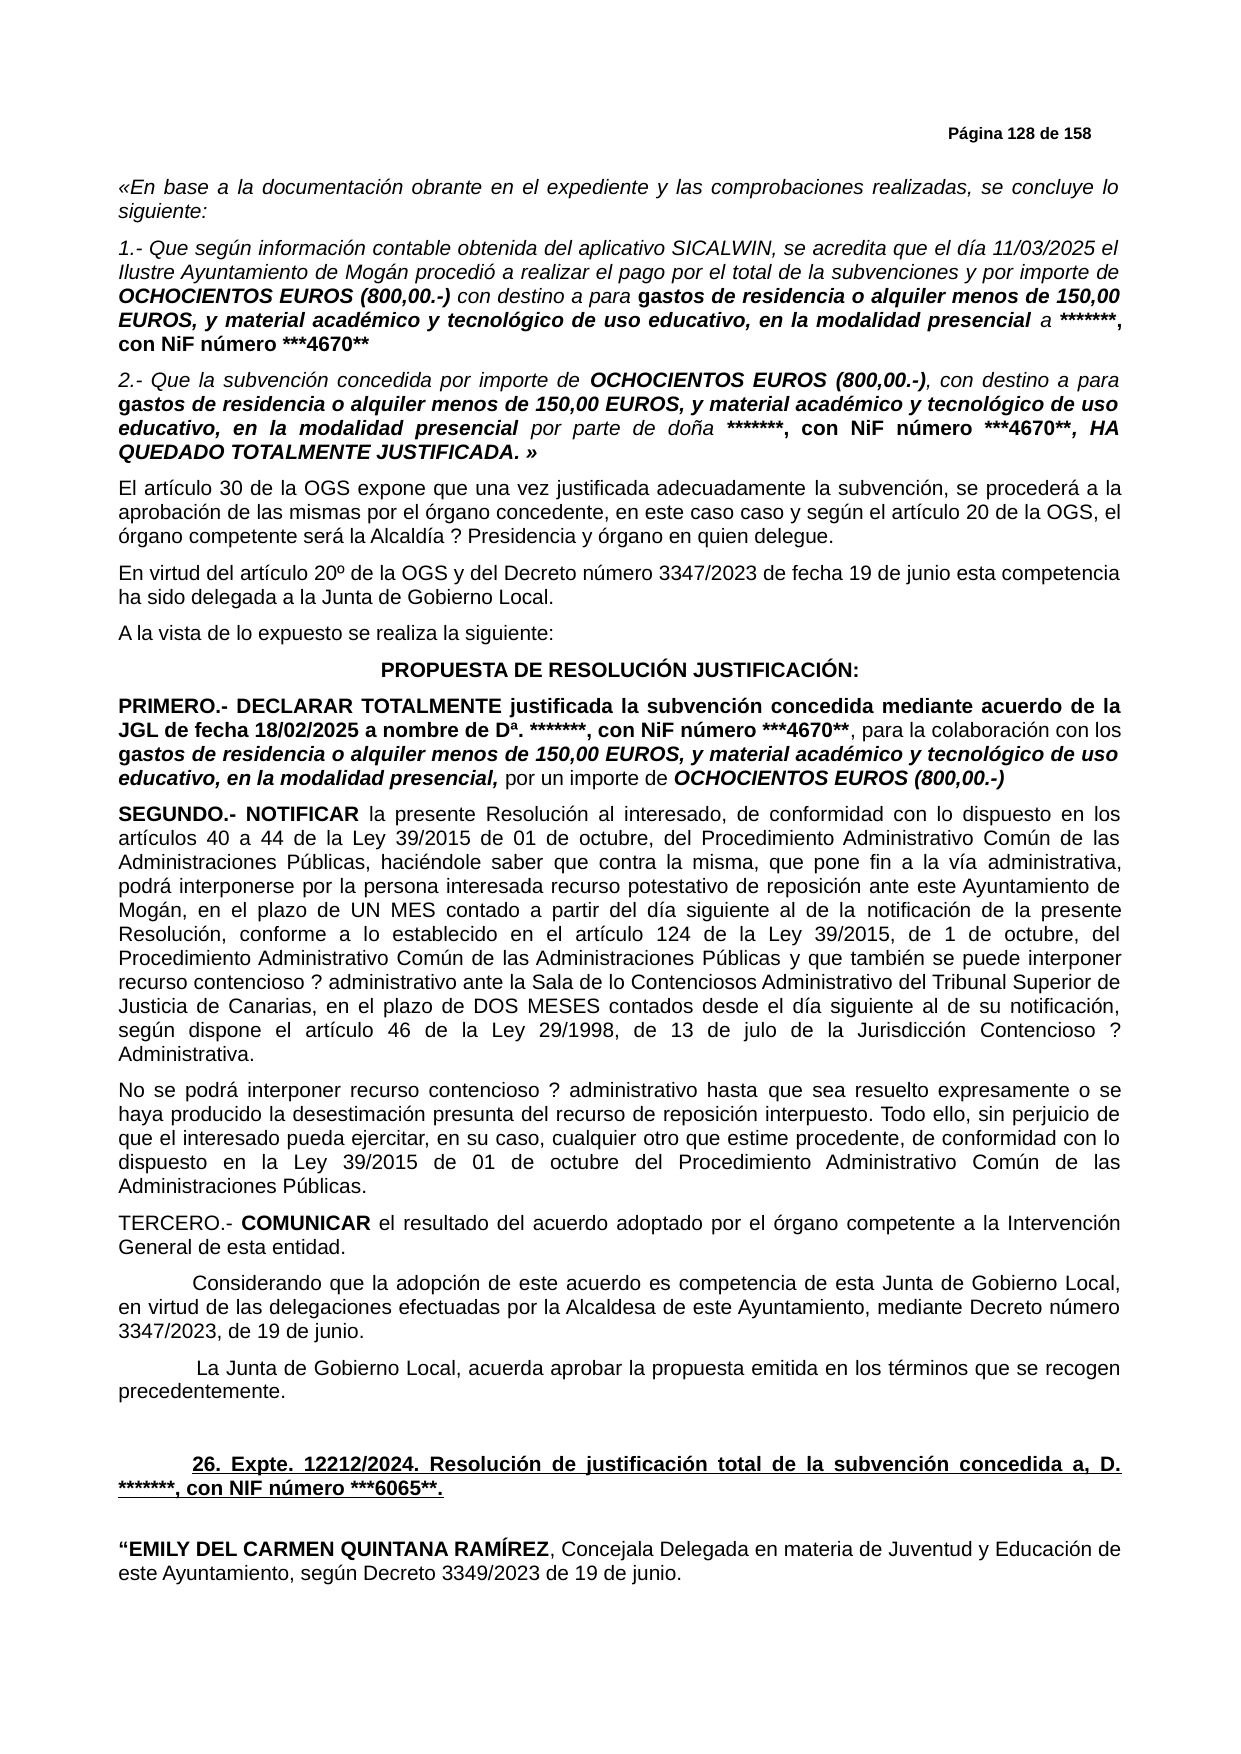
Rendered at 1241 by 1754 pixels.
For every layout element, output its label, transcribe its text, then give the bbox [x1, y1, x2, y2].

text PRIMERO.- DECLARAR TOTALMENTE justificada la subvención concedida mediante acuerdo de la JGL de fecha 18/02/2025 a nombre de Dª. *******, con NiF número ***4670**, para la colaboración con los gastos de residencia o alquiler menos de 150,00 EUROS, y material académico y tecnológico de uso educativo, en la modalidad presencial, por un importe de OCHOCIENTOS EUROS (800,00.-) [118, 694, 1122, 790]
text En virtud del artículo 20º de la OGS y del Decreto número 3347/2023 de fecha 19 de junio esta competencia ha sido delegada a la Junta de Gobierno Local. [118, 561, 1122, 608]
text La Junta de Gobierno Local, acuerda aprobar la propuesta emitida en los términos que se recogen precedentemente. [118, 1355, 1122, 1403]
text 26. Expte. 12212/2024. Resolución de justificación total de la subvención concedida a, D. *******, con NIF número ***6065**. [118, 1452, 1122, 1500]
text 2.- Que la subvención concedida por importe de OCHOCIENTOS EUROS (800,00.-), con destino a para gastos de residencia o alquiler menos de 150,00 EUROS, y material académico y tecnológico de uso educativo, en la modalidad presencial por parte de doña *******, con NiF número ***4670**, HA QUEDADO TOTALMENTE JUSTIFICADA. » [118, 368, 1122, 464]
text A la vista de lo expuesto se realiza la siguiente: [118, 621, 1122, 645]
text 1.- Que según información contable obtenida del aplicativo SICALWIN, se acredita que el día 11/03/2025 el Ilustre Ayuntamiento de Mogán procedió a realizar el pago por el total de la subvenciones y por importe de OCHOCIENTOS EUROS (800,00.-) con destino a para gastos de residencia o alquiler menos de 150,00 EUROS, y material académico y tecnológico de uso educativo, en la modalidad presencial a *******, con NiF número ***4670** [118, 236, 1122, 355]
text “EMILY DEL CARMEN QUINTANA RAMÍREZ, Concejala Delegada en materia de Juventud y Educación de este Ayuntamiento, según Decreto 3349/2023 de 19 de junio. [118, 1537, 1122, 1584]
text No se podrá interponer recurso contencioso ? administrativo hasta que sea resuelto expresamente o se haya producido la desestimación presunta del recurso de reposición interpuesto. Todo ello, sin perjuicio de que el interesado pueda ejercitar, en su caso, cualquier otro que estime procedente, de conformidad con lo dispuesto en la Ley 39/2015 de 01 de octubre del Procedimiento Administrativo Común de las Administraciones Públicas. [118, 1078, 1122, 1198]
text Considerando que la adopción de este acuerdo es competencia de esta Junta de Gobierno Local, en virtud de las delegaciones efectuadas por la Alcaldesa de este Ayuntamiento, mediante Decreto número 3347/2023, de 19 de junio. [118, 1271, 1122, 1343]
text SEGUNDO.- NOTIFICAR la presente Resolución al interesado, de conformidad con lo dispuesto en los artículos 40 a 44 de la Ley 39/2015 de 01 de octubre, del Procedimiento Administrativo Común de las Administraciones Públicas, haciéndole saber que contra la misma, que pone fin a la vía administrativa, podrá interponerse por la persona interesada recurso potestativo de reposición ante este Ayuntamiento de Mogán, en el plazo de UN MES contado a partir del día siguiente al de la notificación de la presente Resolución, conforme a lo establecido en el artículo 124 de la Ley 39/2015, de 1 de octubre, del Procedimiento Administrativo Común de las Administraciones Públicas y que también se puede interponer recurso contencioso ? administrativo ante la Sala de lo Contenciosos Administrativo del Tribunal Superior de Justicia de Canarias, en el plazo de DOS MESES contados desde el día siguiente al de su notificación, según dispone el artículo 46 de la Ley 29/1998, de 13 de julo de la Jurisdicción Contencioso ? Administrativa. [118, 802, 1122, 1066]
text «En base a la documentación obrante en el expediente y las comprobaciones realizadas, se concluye lo siguiente: [118, 175, 1122, 223]
text PROPUESTA DE RESOLUCIÓN JUSTIFICACIÓN: [118, 657, 1122, 681]
text El artículo 30 de la OGS expone que una vez justificada adecuadamente la subvención, se procederá a la aprobación de las mismas por el órgano concedente, en este caso caso y según el artículo 20 de la OGS, el órgano competente será la Alcaldía ? Presidencia y órgano en quien delegue. [118, 476, 1122, 548]
text TERCERO.- COMUNICAR el resultado del acuerdo adoptado por el órgano competente a la Intervención General de esta entidad. [118, 1211, 1122, 1258]
